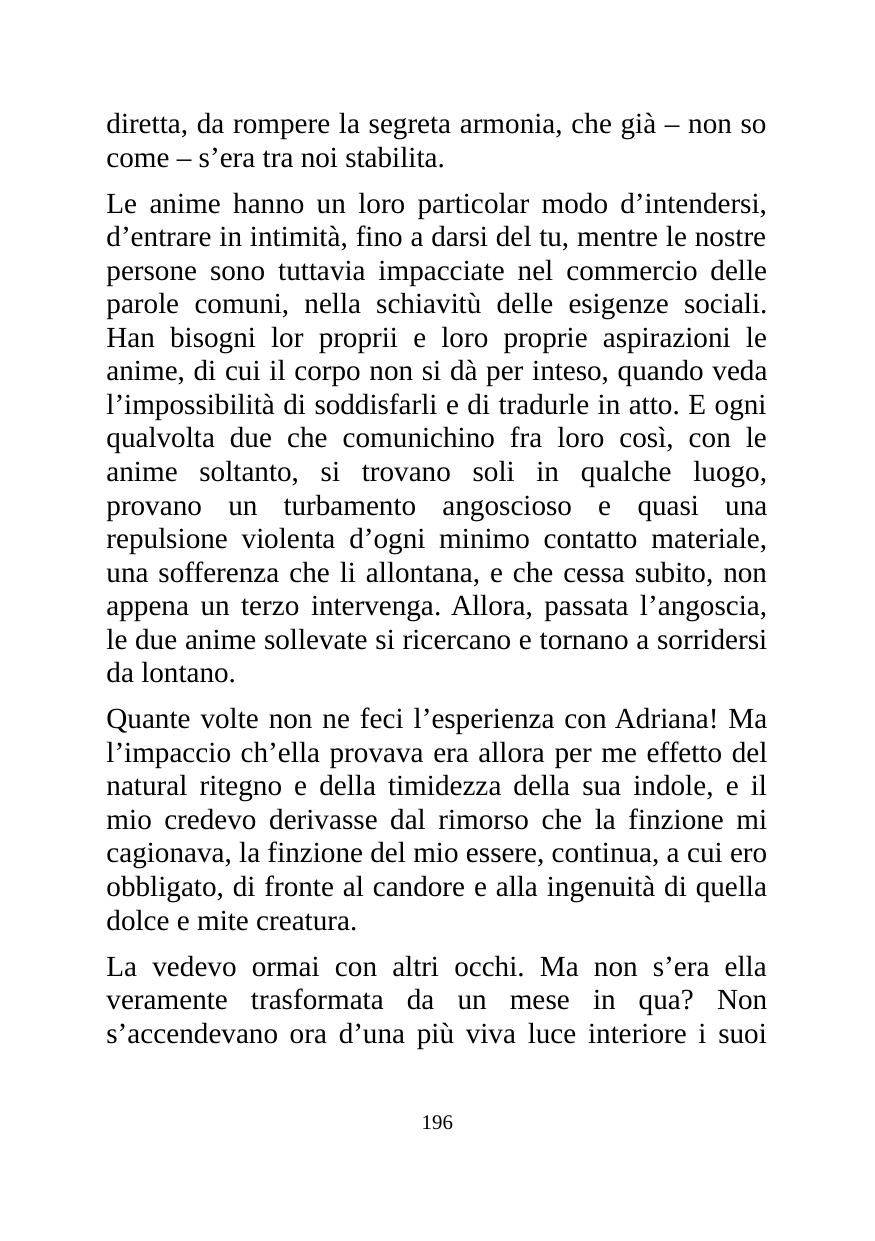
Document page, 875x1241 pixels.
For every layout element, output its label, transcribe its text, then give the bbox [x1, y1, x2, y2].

text diretta, da rompere la segreta armonia, che già – non so come – s’era tra noi stabilita. [106, 106, 768, 173]
text La vedevo ormai con altri occhi. Ma non s’era ella veramente trasformata da un mese in qua? Non s’accendevano ora d’una più viva luce interiore i suoi [106, 949, 768, 1049]
text Quante volte non ne feci l’esperienza con Adriana! Ma l’impaccio ch’ella provava era allora per me effetto del natural ritegno e della timidezza della sua indole, e il mio credevo derivasse dal rimorso che la finzione mi cagionava, la finzione del mio essere, continua, a cui ero obbligato, di fronte al candore e alla ingenuità di quella dolce e mite creatura. [106, 701, 768, 936]
text Le anime hanno un loro particolar modo d’intendersi, d’entrare in intimità, fino a darsi del tu, mentre le nostre persone sono tuttavia impacciate nel commercio delle parole comuni, nella schiavitù delle esigenze sociali. Han bisogni lor proprii e loro proprie aspirazioni le anime, di cui il corpo non si dà per inteso, quando veda l’impossibilità di soddisfarli e di tradurle in atto. E ogni qualvolta due che comunichino fra loro così, con le anime soltanto, si trovano soli in qualche luogo, provano un turbamento angoscioso e quasi una repulsione violenta d’ogni minimo contatto materiale, una sofferenza che li allontana, e che cessa subito, non appena un terzo intervenga. Allora, passata l’angoscia, le due anime sollevate si ricercano e tornano a sorridersi da lontano. [106, 186, 768, 689]
